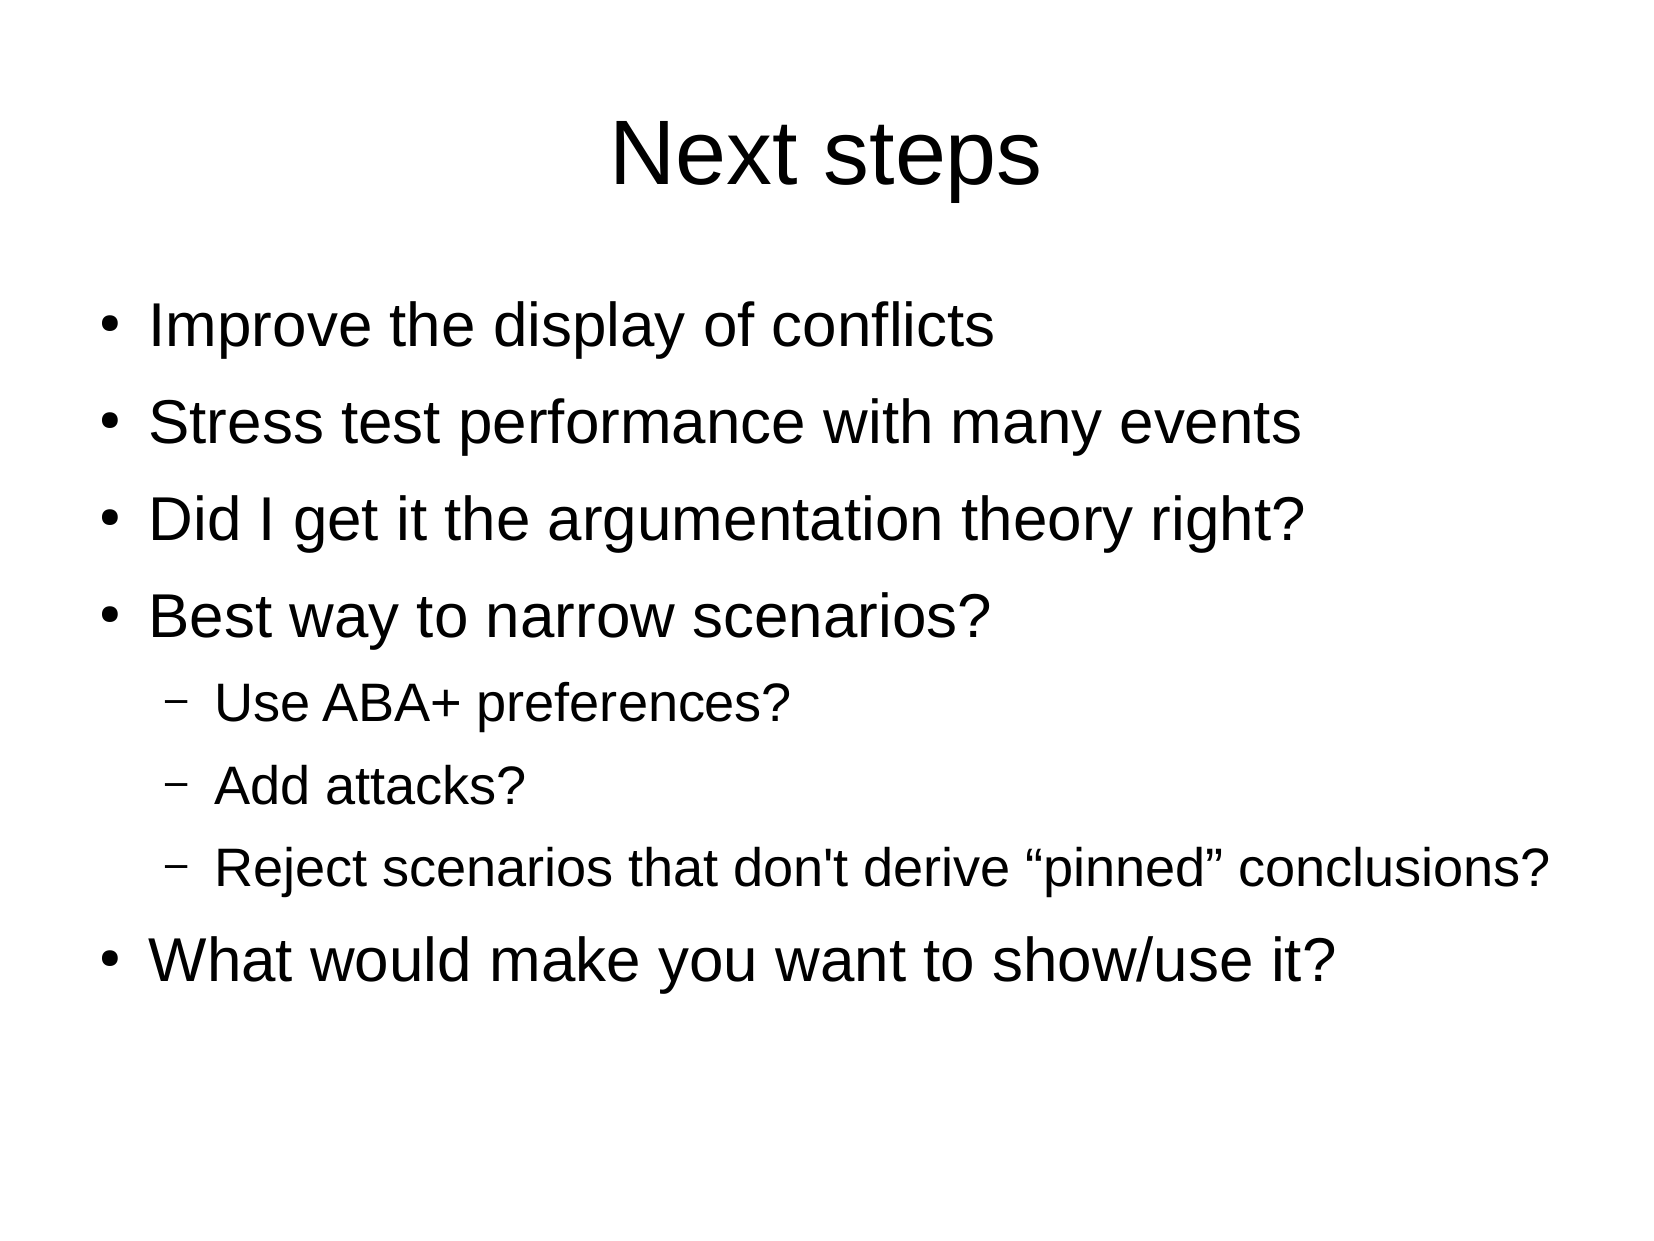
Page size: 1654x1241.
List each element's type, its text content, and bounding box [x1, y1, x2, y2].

title Next steps [82, 49, 1571, 257]
list Improve the display of conflicts Stress test performance with many events Did I get it the argumentation theory right? Best way to narrow scenarios? Use ABA+ preferences? Add attacks? Reject scenarios that don't derive “pinned” conclusions? What would make you want to show/use it? [82, 290, 1571, 1010]
